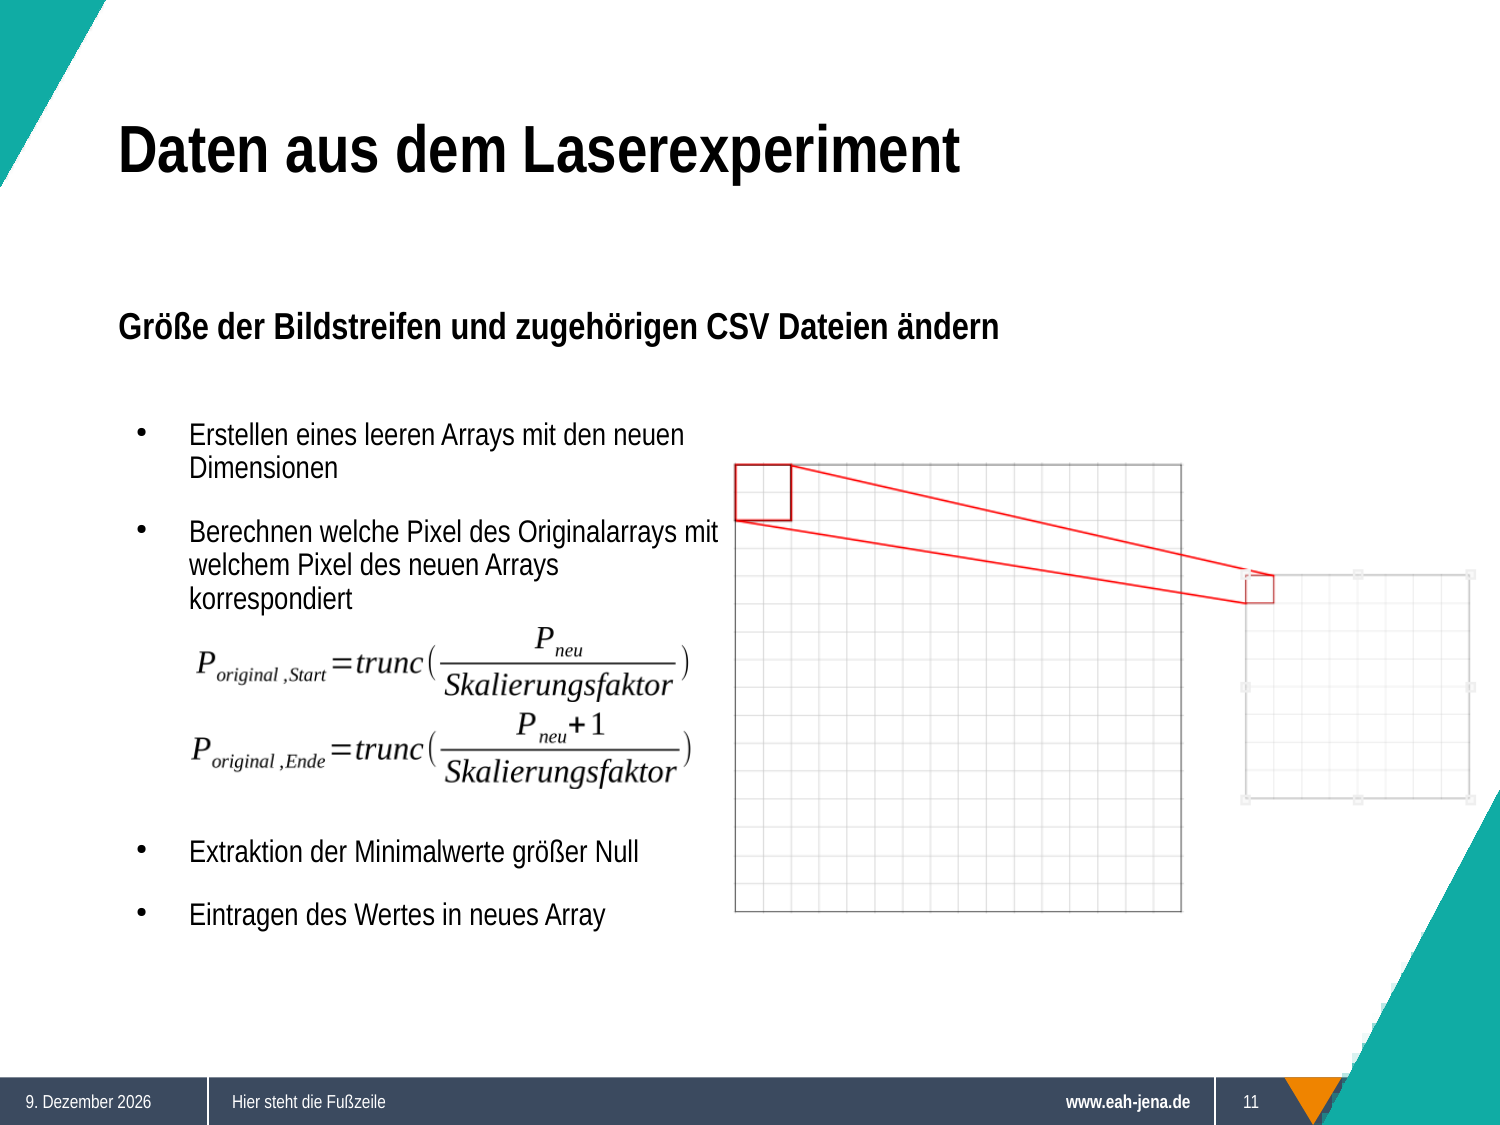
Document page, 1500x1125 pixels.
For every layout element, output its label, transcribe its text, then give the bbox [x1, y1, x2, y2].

text_box [1322, 790, 1500, 1125]
picture [738, 453, 1482, 917]
picture [190, 623, 697, 794]
list Größe der Bildstreifen und zugehörigen CSV Dateien ändern [103, 275, 1055, 411]
text_box [0, 0, 106, 187]
list Daten aus dem Laserexperiment [103, 107, 1398, 259]
list Erstellen eines leeren Arrays mit den neuen Dimensionen Berechnen welche Pixel des Originalarrays mit welchem Pixel des neuen Arrays korrespondiert Extraktion der Minimalwerte größer Null Eintragen des Wertes in neues Array [103, 410, 738, 1016]
